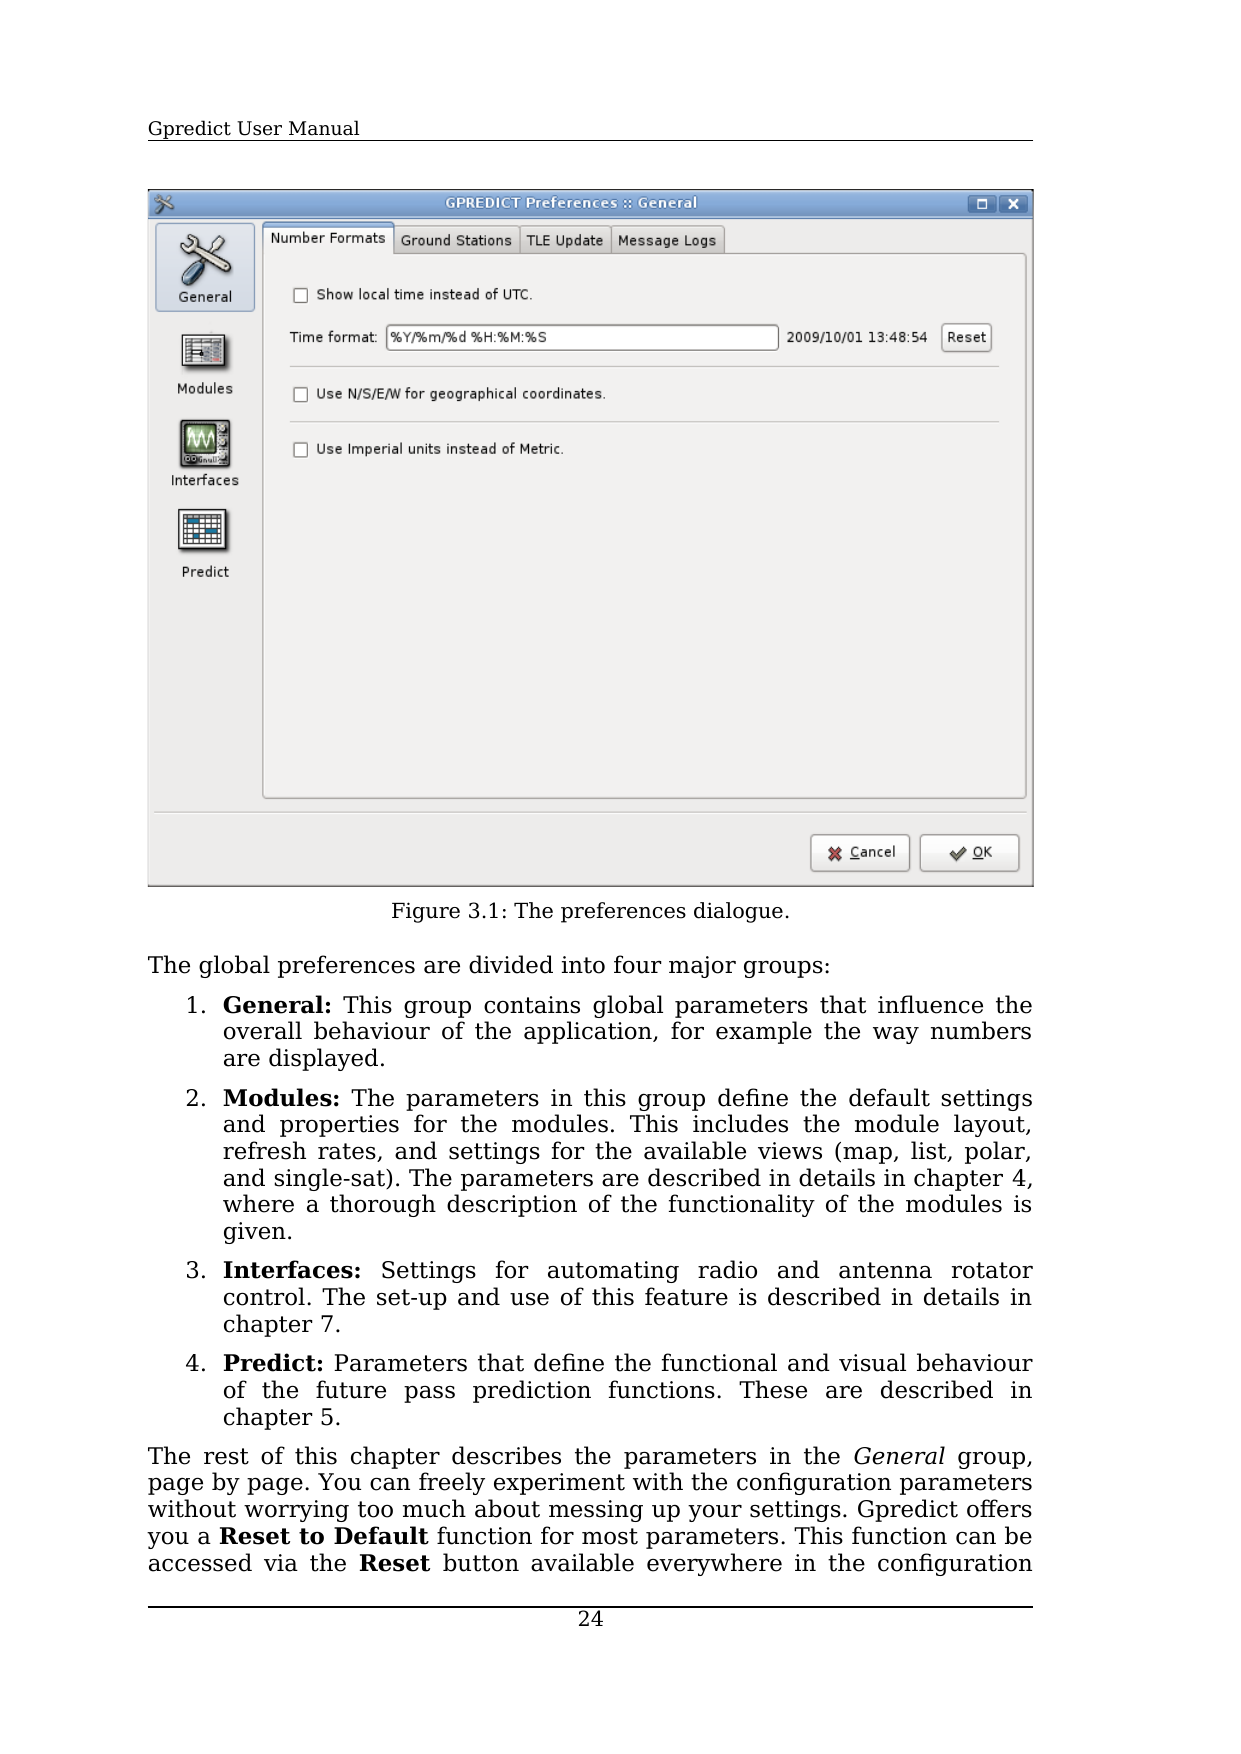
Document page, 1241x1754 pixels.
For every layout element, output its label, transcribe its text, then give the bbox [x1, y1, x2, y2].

list Predict: Parameters that define the functional and visual behaviour of the future pass prediction functions. These are described in chapter 5. [185, 1350, 1033, 1430]
text The rest of this chapter describes the parameters in the General group, page by page. You can freely experiment with the configuration parameters without worrying too much about messing up your settings. Gpredict offers you a Reset to Default function for most parameters. This function can be accessed via the Reset button available everywhere in the configuration [148, 1443, 1033, 1577]
text The global preferences are divided into four major groups: [148, 923, 1033, 979]
list Interfaces: Settings for automating radio and antenna rotator control. The set-up and use of this feature is described in details in chapter 7. [185, 1257, 1033, 1337]
text Figure 3.1: The preferences dialogue. [148, 887, 1033, 923]
list Modules: The parameters in this group define the default settings and properties for the modules. This includes the module layout, refresh rates, and settings for the available views (map, list, polar, and single-sat). The parameters are described in details in chapter 4, where a thorough description of the functionality of the modules is given. [185, 1084, 1033, 1245]
picture [147, 189, 1034, 887]
list General: This group contains global parameters that influence the overall behaviour of the application, for example the way numbers are displayed. [185, 992, 1033, 1072]
text [148, 177, 1033, 189]
